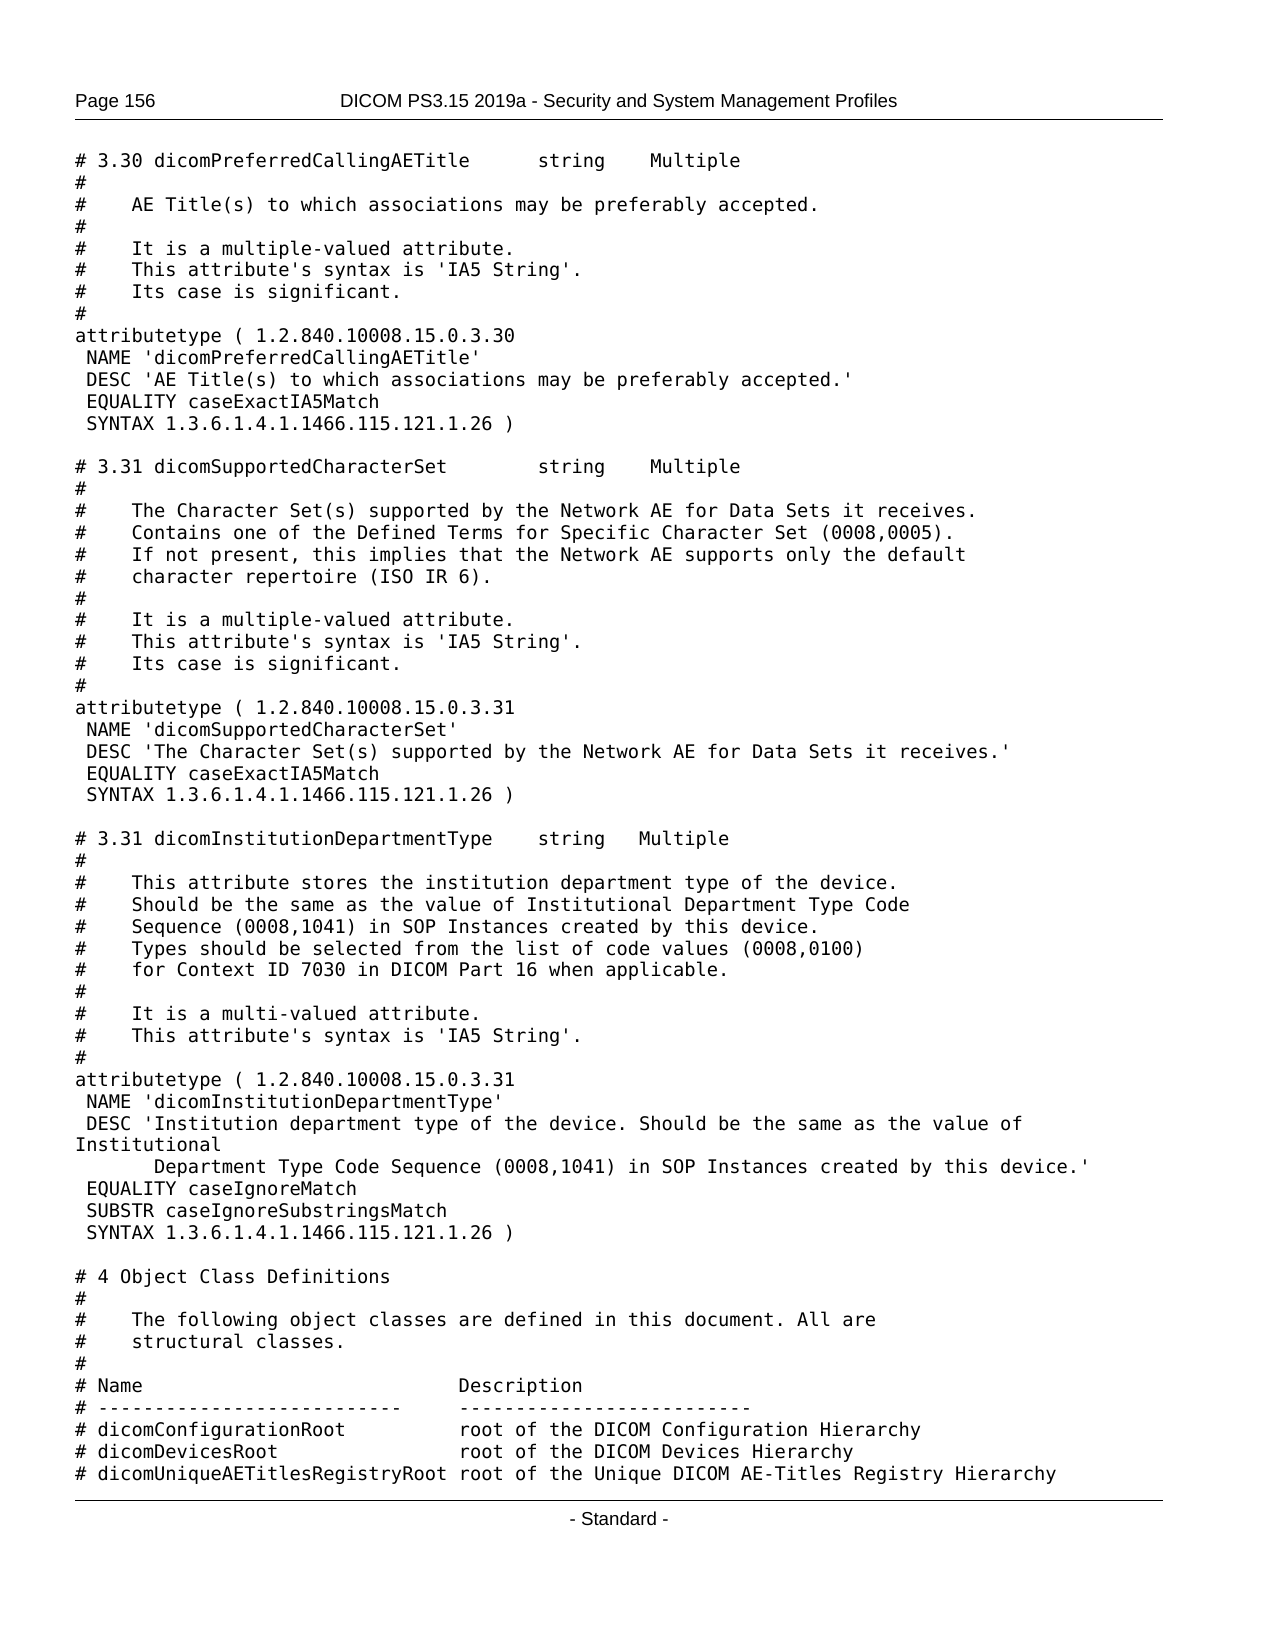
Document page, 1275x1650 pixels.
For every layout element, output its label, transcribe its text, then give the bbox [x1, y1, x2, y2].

text # 3.30 dicomPreferredCallingAETitle string Multiple # # AE Title(s) to which associations may be preferably accepted. # # It is a multiple-valued attribute. # This attribute's syntax is 'IA5 String'. # Its case is significant. # attributetype ( 1.2.840.10008.15.0.3.30 NAME 'dicomPreferredCallingAETitle' DESC 'AE Title(s) to which associations may be preferably accepted.' EQUALITY caseExactIA5Match SYNTAX 1.3.6.1.4.1.1466.115.121.1.26 ) # 3.31 dicomSupportedCharacterSet string Multiple # # The Character Set(s) supported by the Network AE for Data Sets it receives. # Contains one of the Defined Terms for Specific Character Set (0008,0005). # If not present, this implies that the Network AE supports only the default # character repertoire (ISO IR 6). # # It is a multiple-valued attribute. # This attribute's syntax is 'IA5 String'. # Its case is significant. # attributetype ( 1.2.840.10008.15.0.3.31 NAME 'dicomSupportedCharacterSet' DESC 'The Character Set(s) supported by the Network AE for Data Sets it receives.' EQUALITY caseExactIA5Match SYNTAX 1.3.6.1.4.1.1466.115.121.1.26 ) # 3.31 dicomInstitutionDepartmentType string Multiple # # This attribute stores the institution department type of the device. # Should be the same as the value of Institutional Department Type Code # Sequence (0008,1041) in SOP Instances created by this device. # Types should be selected from the list of code values (0008,0100) # for Context ID 7030 in DICOM Part 16 when applicable. # # It is a multi-valued attribute. # This attribute's syntax is 'IA5 String'. # attributetype ( 1.2.840.10008.15.0.3.31 NAME 'dicomInstitutionDepartmentType' DESC 'Institution department type of the device. Should be the same as the value of Institutional Department Type Code Sequence (0008,1041) in SOP Instances created by this device.' EQUALITY caseIgnoreMatch SUBSTR caseIgnoreSubstringsMatch SYNTAX 1.3.6.1.4.1.1466.115.121.1.26 ) # 4 Object Class Definitions # # The following object classes are defined in this document. All are # structural classes. # # Name Description # --------------------------- -------------------------- # dicomConfigurationRoot root of the DICOM Configuration Hierarchy # dicomDevicesRoot root of the DICOM Devices Hierarchy # dicomUniqueAETitlesRegistryRoot root of the Unique DICOM AE-Titles Registry Hierarchy [75, 150, 1162, 1484]
